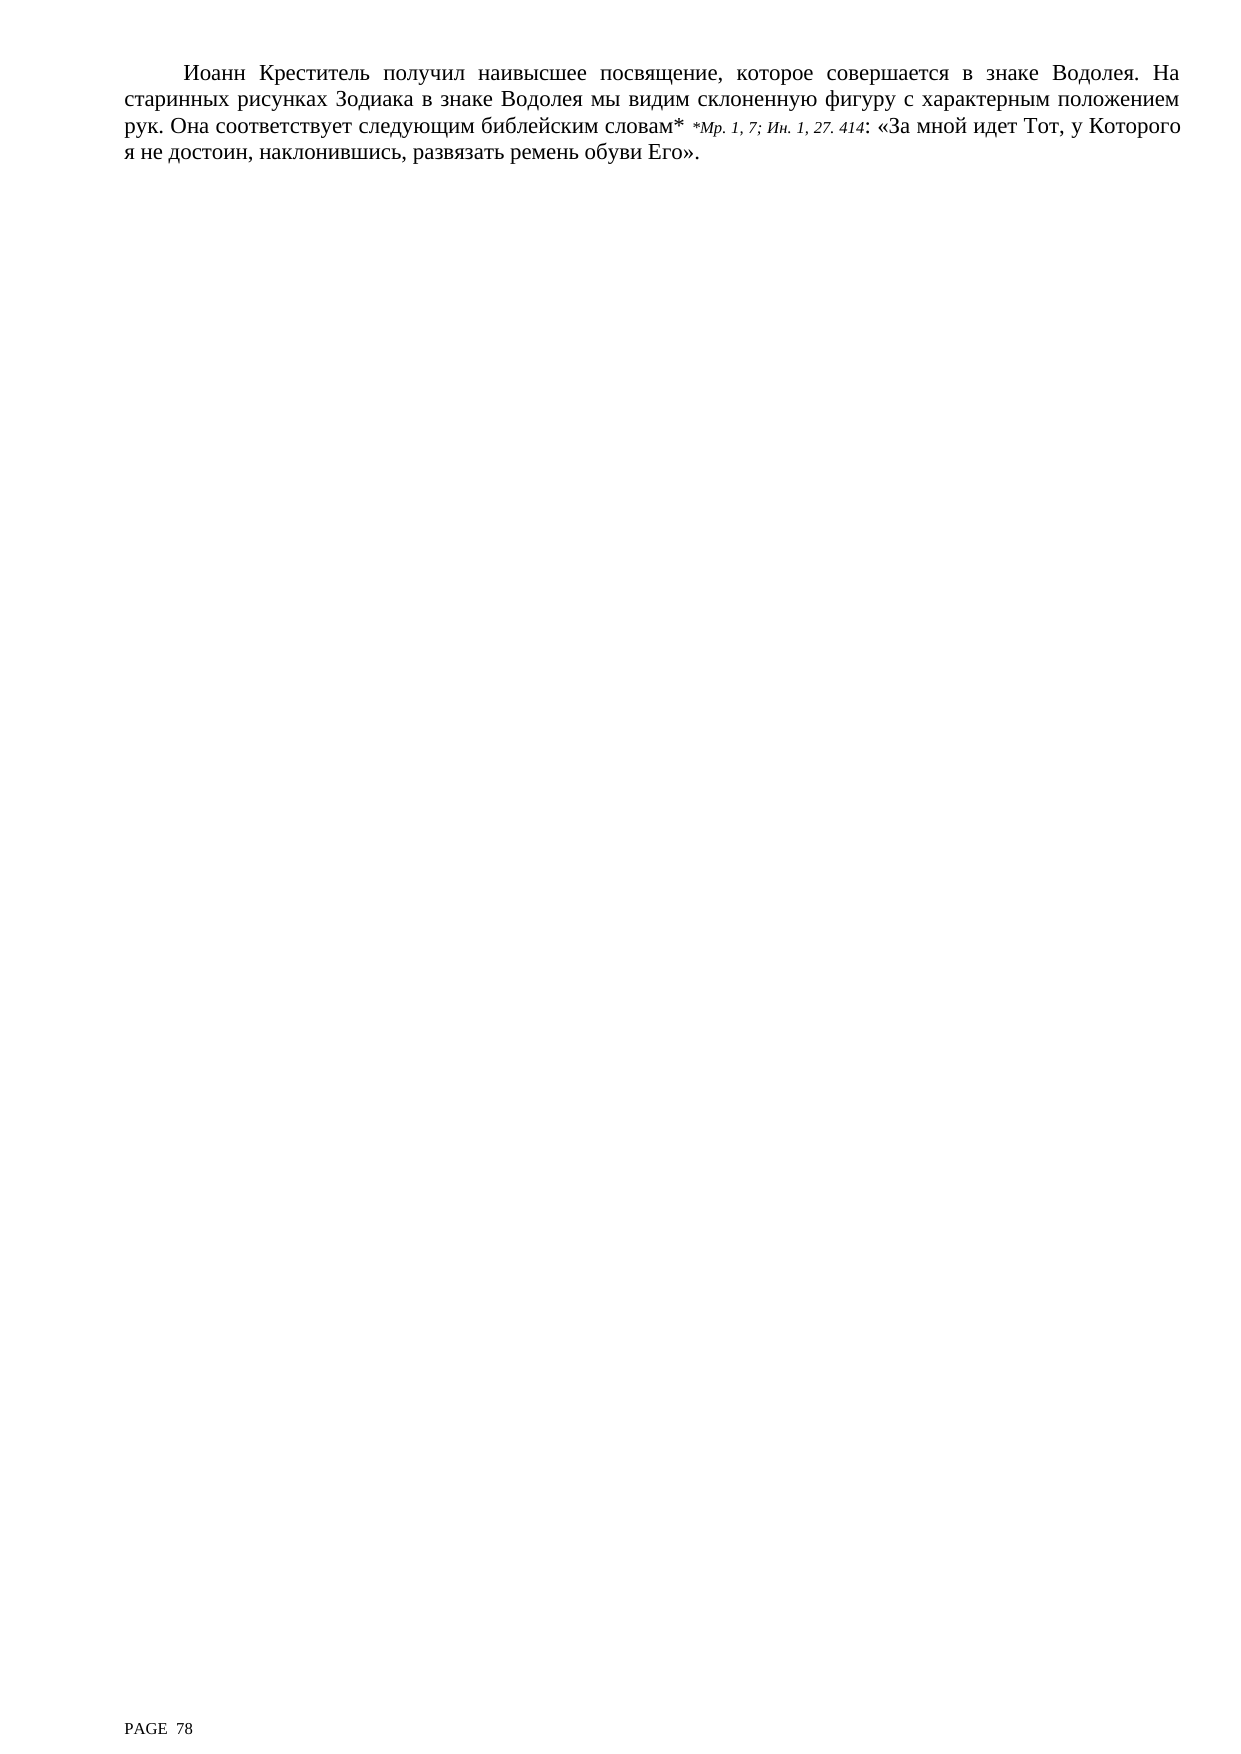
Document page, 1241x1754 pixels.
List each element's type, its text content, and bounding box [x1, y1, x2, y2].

text Иоанн Креститель получил наивысшее посвящение, которое совершается в знаке Водолея. На старинных рисунках Зодиака в знаке Водолея мы видим склоненную фигуру с характерным положением рук. Она соответствует следующим библейским словам* *Мр. 1, 7; Ин. 1, 27. 414: «За мной идет Тот, у Которого я не достоин, наклонившись, развязать ремень обуви Его». [124, 59, 1181, 164]
